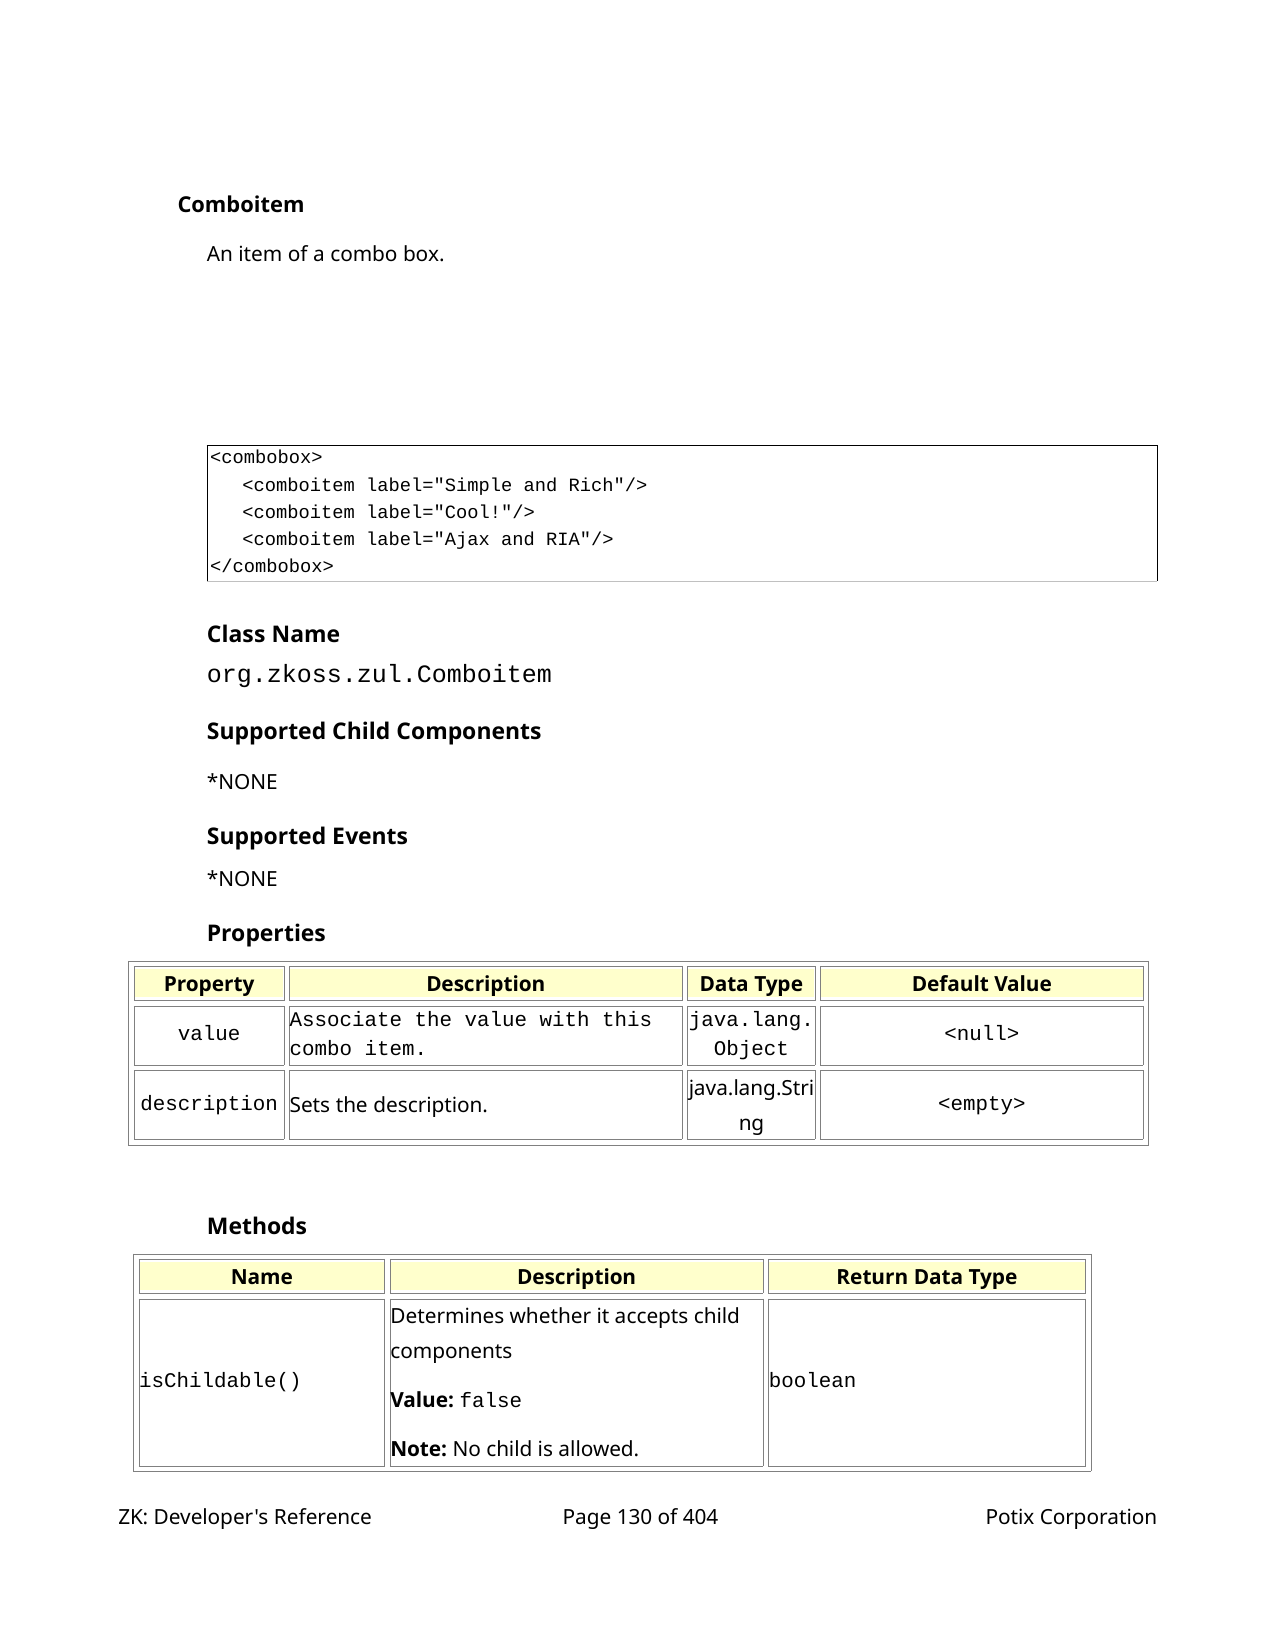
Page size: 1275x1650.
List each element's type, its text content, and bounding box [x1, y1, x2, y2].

table_header Default Value [818, 962, 1146, 1000]
subtitle Supported Child Components [207, 715, 1157, 746]
subtitle Comboitem [177, 189, 1157, 219]
table_cell java.lang.Object [685, 1000, 817, 1064]
text </combobox> [208, 554, 1157, 581]
table_cell <empty> [818, 1065, 1146, 1139]
subtitle Properties [207, 917, 1157, 948]
table_cell Determines whether it accepts child components Value: false Note: No child is allowed. [387, 1293, 766, 1466]
text <comboitem label="Ajax and RIA"/> [208, 527, 1157, 551]
table_cell description [131, 1065, 286, 1139]
text *NONE [207, 864, 1157, 892]
text An item of a combo box. [207, 239, 1157, 268]
table_cell java.lang.String [685, 1065, 817, 1139]
table_header Property [131, 962, 286, 1000]
text org.zkoss.zul.Comboitem [207, 662, 1157, 690]
subtitle Class Name [207, 618, 1157, 649]
table_header Return Data Type [766, 1255, 1088, 1293]
subtitle Supported Events [207, 820, 1157, 851]
table_cell <null> [818, 1000, 1146, 1064]
text <combobox> [208, 446, 1157, 470]
table_header Data Type [685, 962, 817, 1000]
subtitle Methods [207, 1210, 1157, 1241]
text *NONE [207, 767, 1157, 795]
table_header Description [286, 962, 685, 1000]
table_cell Sets the description. [286, 1065, 685, 1139]
table_cell Associate the value with this combo item. [286, 1000, 685, 1064]
table_cell isChildable() [136, 1293, 387, 1466]
table_header Description [387, 1255, 766, 1293]
table_cell boolean [766, 1293, 1088, 1466]
text <comboitem label="Simple and Rich"/> [208, 473, 1157, 497]
text <comboitem label="Cool!"/> [208, 500, 1157, 524]
table_header Name [136, 1255, 387, 1293]
table_cell value [131, 1000, 286, 1064]
